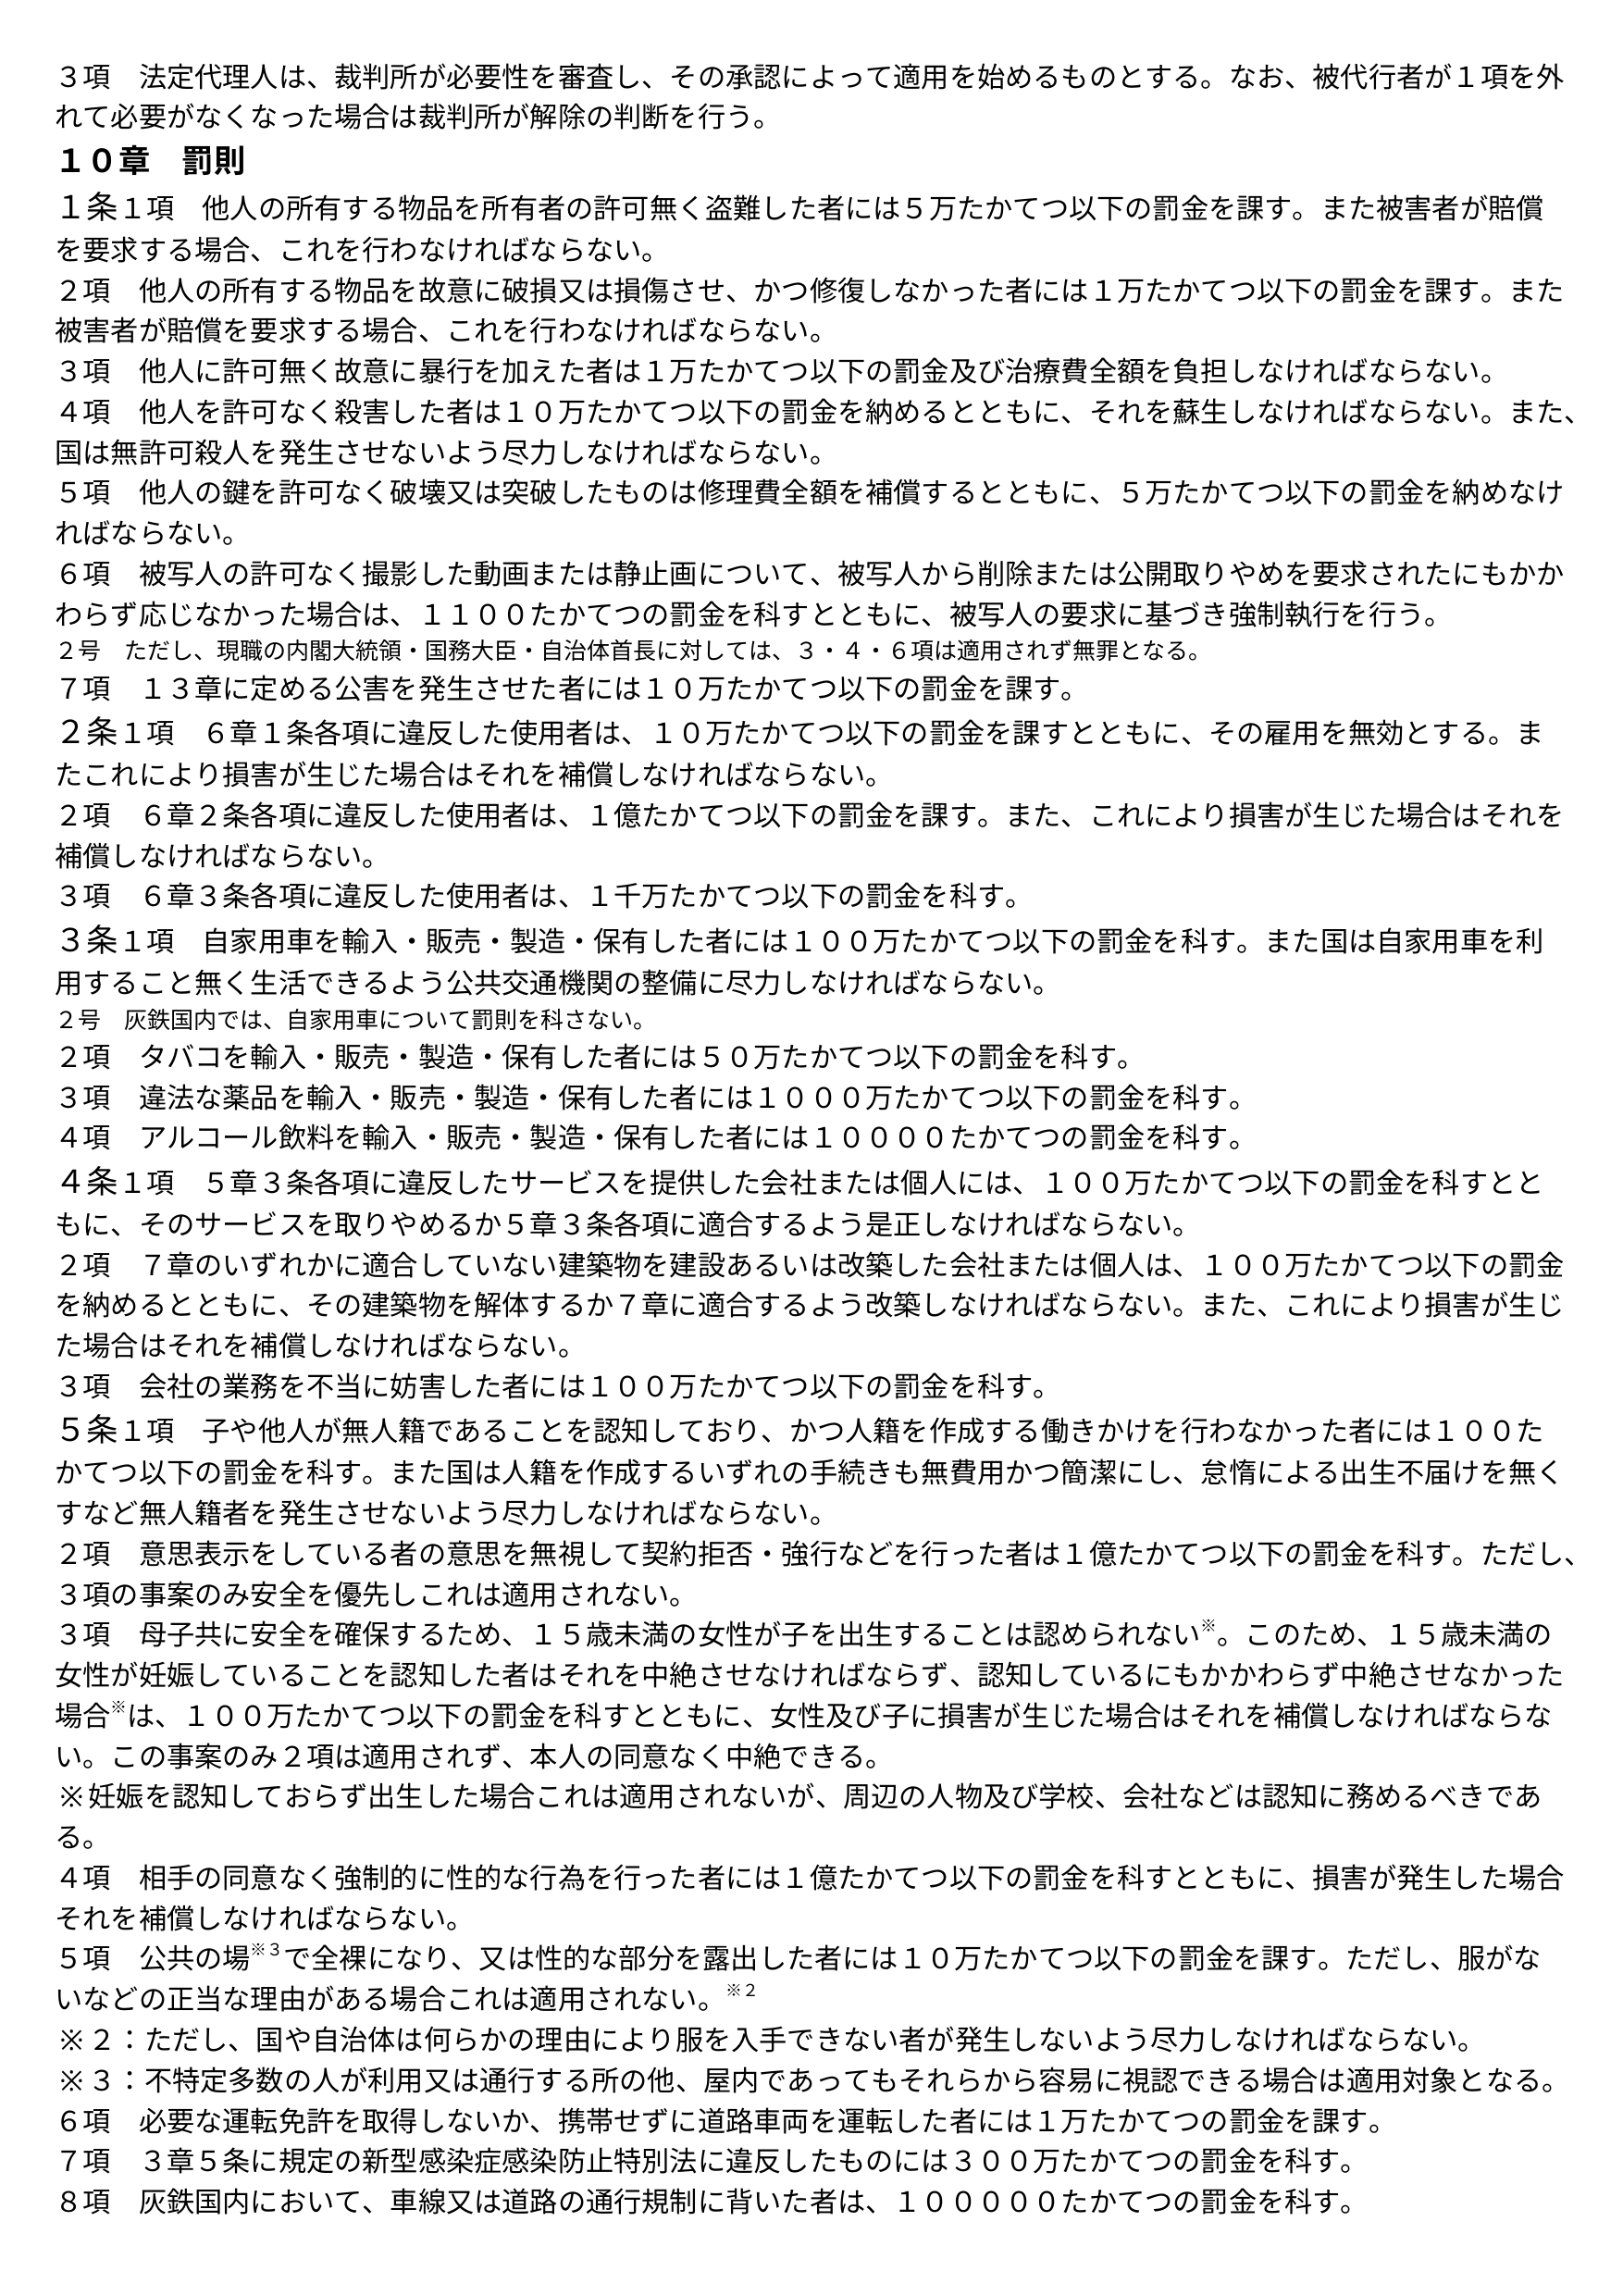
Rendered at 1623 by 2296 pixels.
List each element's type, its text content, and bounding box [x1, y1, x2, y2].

text ８項 灰鉄国内において、車線又は道路の通行規制に背いた者は、１０００００たかてつの罰金を科す。 [55, 2180, 1568, 2220]
text ４条１項 ５章３条各項に違反したサービスを提供した会社または個人には、１００万たかてつ以下の罰金を科すとともに、そのサービスを取りやめるか５章３条各項に適合するよう是正しなければならない。 [55, 1156, 1568, 1243]
text ※２：ただし、国や自治体は何らかの理由により服を入手できない者が発生しないよう尽力しなければならない。 [55, 2017, 1568, 2058]
text ４項 アルコール飲料を輸入・販売・製造・保有した者には１００００たかてつの罰金を科す。 [55, 1116, 1568, 1156]
text ６項 必要な運転免許を取得しないか、携帯せずに道路車両を運転した者には１万たかてつの罰金を課す。 [55, 2099, 1568, 2140]
text １０章 罰則 [55, 136, 1568, 181]
text ３項 会社の業務を不当に妨害した者には１００万たかてつ以下の罰金を科す。 [55, 1364, 1568, 1405]
text ３項 他人に許可無く故意に暴行を加えた者は１万たかてつ以下の罰金及び治療費全額を負担しなければならない。 [55, 349, 1568, 390]
text ３項 違法な薬品を輸入・販売・製造・保有した者には１０００万たかてつ以下の罰金を科す。 [55, 1075, 1568, 1116]
text ※３：不特定多数の人が利用又は通行する所の他、屋内であってもそれらから容易に視認できる場合は適用対象となる。 [55, 2058, 1568, 2099]
text ３項 法定代理人は、裁判所が必要性を審査し、その承認によって適用を始めるものとする。なお、被代行者が１項を外れて必要がなくなった場合は裁判所が解除の判断を行う。 [55, 55, 1568, 136]
text ６項 被写人の許可なく撮影した動画または静止画について、被写人から削除または公開取りやめを要求されたにもかかわらず応じなかった場合は、１１００たかてつの罰金を科すとともに、被写人の要求に基づき強制執行を行う。 [55, 552, 1568, 633]
text ２項 ６章２条各項に違反した使用者は、１億たかてつ以下の罰金を課す。また、これにより損害が生じた場合はそれを補償しなければならない。 [55, 793, 1568, 875]
text ２項 ７章のいずれかに適合していない建築物を建設あるいは改築した会社または個人は、１００万たかてつ以下の罰金を納めるとともに、その建築物を解体するか７章に適合するよう改築しなければならない。また、これにより損害が生じた場合はそれを補償しなければならない。 [55, 1243, 1568, 1364]
text ７項 ３章５条に規定の新型感染症感染防止特別法に違反したものには３００万たかてつの罰金を科す。 [55, 2140, 1568, 2180]
text ５項 他人の鍵を許可なく破壊又は突破したものは修理費全額を補償するとともに、５万たかてつ以下の罰金を納めなければならない。 [55, 471, 1568, 552]
text １条１項 他人の所有する物品を所有者の許可無く盗難した者には５万たかてつ以下の罰金を課す。また被害者が賠償を要求する場合、これを行わなければならない。 [55, 181, 1568, 268]
text ２項 他人の所有する物品を故意に破損又は損傷させ、かつ修復しなかった者には１万たかてつ以下の罰金を課す。また被害者が賠償を要求する場合、これを行わなければならない。 [55, 268, 1568, 349]
text ３項 ６章３条各項に違反した使用者は、１千万たかてつ以下の罰金を科す。 [55, 875, 1568, 914]
text ３条１項 自家用車を輸入・販売・製造・保有した者には１００万たかてつ以下の罰金を科す。また国は自家用車を利用すること無く生活できるよう公共交通機関の整備に尽力しなければならない。 [55, 914, 1568, 1001]
text ※妊娠を認知しておらず出生した場合これは適用されないが、周辺の人物及び学校、会社などは認知に務めるべきである。 [55, 1775, 1568, 1855]
text ５条１項 子や他人が無人籍であることを認知しており、かつ人籍を作成する働きかけを行わなかった者には１００たかてつ以下の罰金を科す。また国は人籍を作成するいずれの手続きも無費用かつ簡潔にし、怠惰による出生不届けを無くすなど無人籍者を発生させないよう尽力しなければならない。 [55, 1405, 1568, 1532]
text ２項 意思表示をしている者の意思を無視して契約拒否・強行などを行った者は１億たかてつ以下の罰金を科す。ただし、３項の事案のみ安全を優先しこれは適用されない。 [55, 1532, 1568, 1613]
text ４項 相手の同意なく強制的に性的な行為を行った者には１億たかてつ以下の罰金を科すとともに、損害が発生した場合それを補償しなければならない。 [55, 1855, 1568, 1937]
text ２号 灰鉄国内では、自家用車について罰則を科さない。 [55, 1001, 1568, 1035]
text ７項 １３章に定める公害を発生させた者には１０万たかてつ以下の罰金を課す。 [55, 666, 1568, 707]
text ２条１項 ６章１条各項に違反した使用者は、１０万たかてつ以下の罰金を課すとともに、その雇用を無効とする。またこれにより損害が生じた場合はそれを補償しなければならない。 [55, 707, 1568, 793]
text ３項 母子共に安全を確保するため、１５歳未満の女性が子を出生することは認められない※。このため、１５歳未満の女性が妊娠していることを認知した者はそれを中絶させなければならず、認知しているにもかかわらず中絶させなかった場合※は、１００万たかてつ以下の罰金を科すとともに、女性及び子に損害が生じた場合はそれを補償しなければならない。この事案のみ２項は適用されず、本人の同意なく中絶できる。 [55, 1613, 1568, 1775]
text ５項 公共の場※３で全裸になり、又は性的な部分を露出した者には１０万たかてつ以下の罰金を課す。ただし、服がないなどの正当な理由がある場合これは適用されない。※２ [55, 1937, 1568, 2017]
text ２号 ただし、現職の内閣大統領・国務大臣・自治体首長に対しては、３・４・６項は適用されず無罪となる。 [55, 633, 1568, 666]
text ４項 他人を許可なく殺害した者は１０万たかてつ以下の罰金を納めるとともに、それを蘇生しなければならない。また、国は無許可殺人を発生させないよう尽力しなければならない。 [55, 390, 1568, 471]
text ２項 タバコを輸入・販売・製造・保有した者には５０万たかてつ以下の罰金を科す。 [55, 1035, 1568, 1075]
